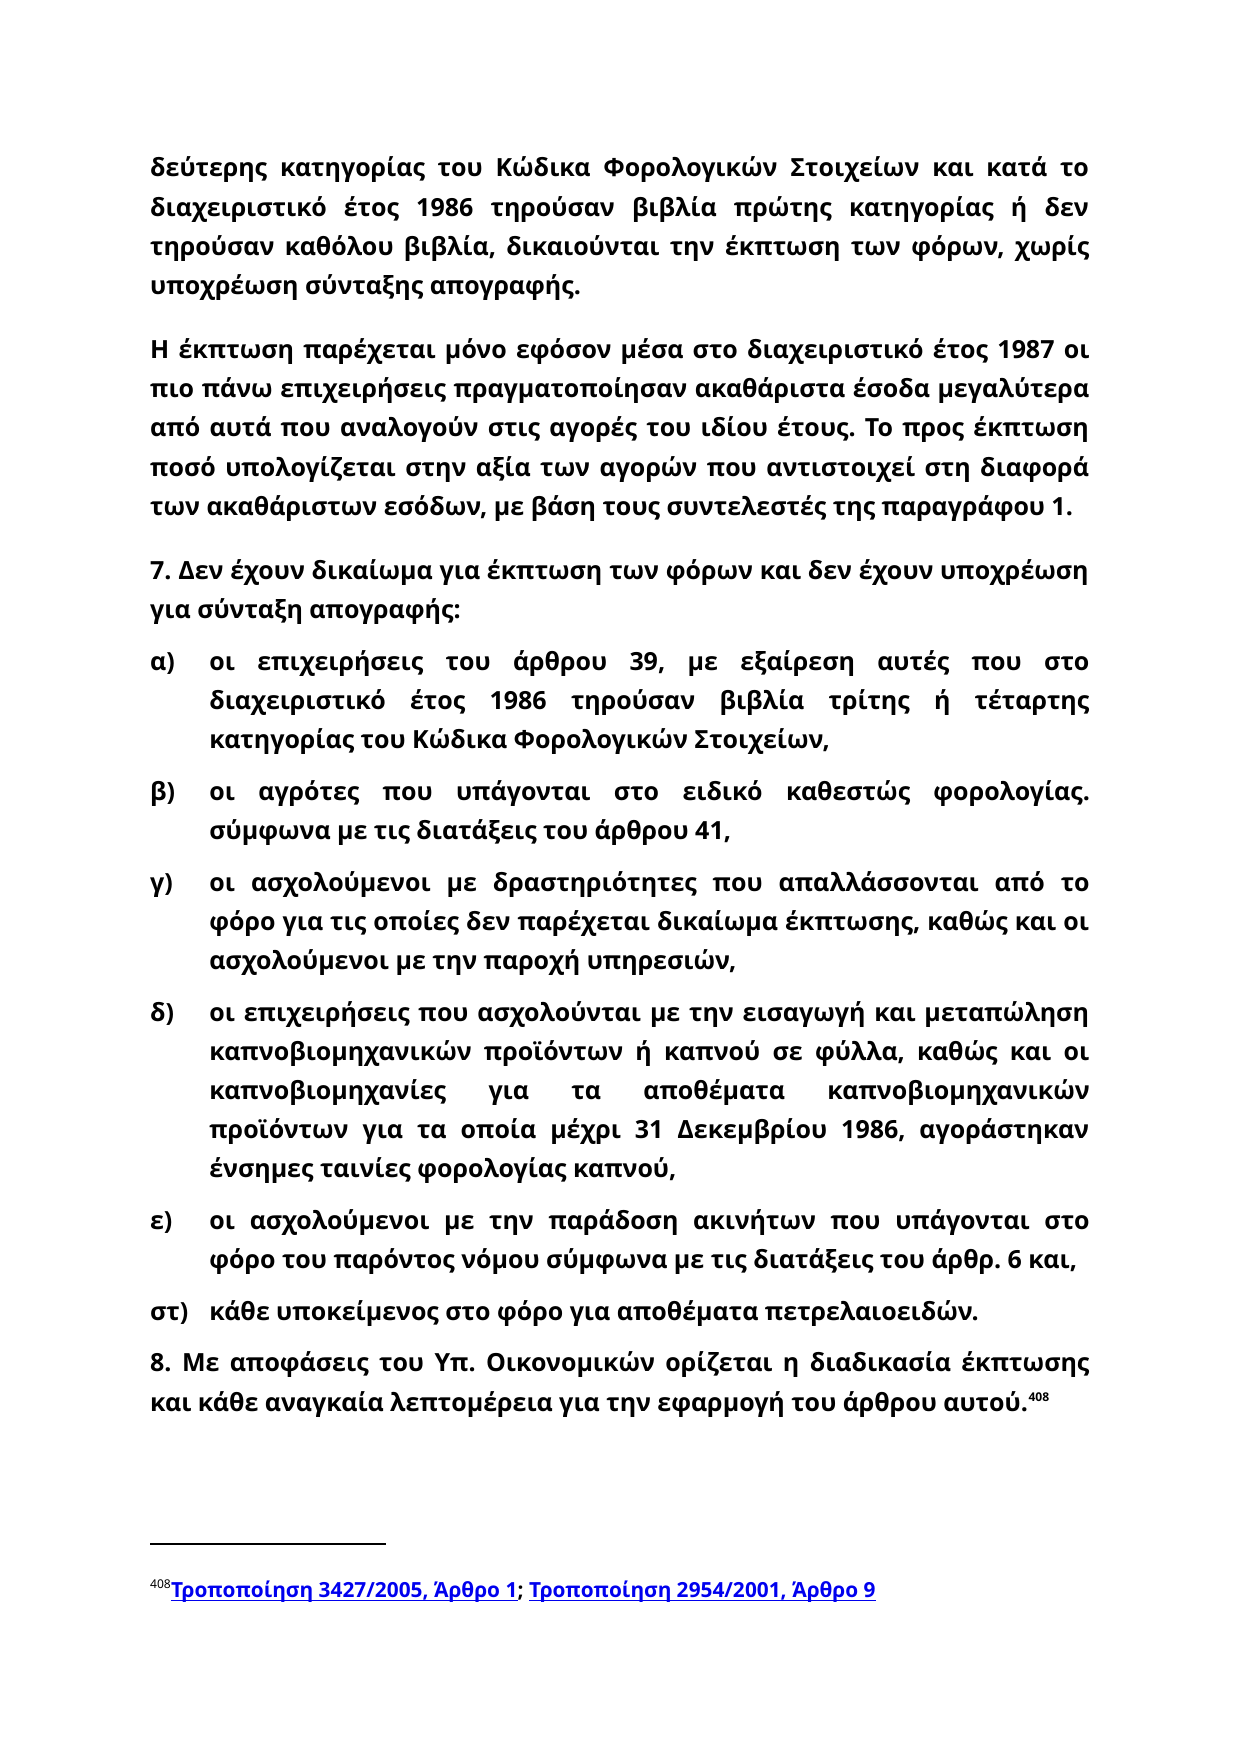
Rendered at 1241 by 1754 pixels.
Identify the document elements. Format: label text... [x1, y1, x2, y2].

list δ) οι επιχειρήσεις που ασχολούνται με την εισαγωγή και μεταπώληση καπνοβιομηχανικών προϊόντων ή καπνού σε φύλλα, καθώς και οι καπνοβιομηχανίες για τα αποθέματα καπνοβιομηχανικών προϊόντων για τα οποία μέχρι 31 Δεκεμβρίου 1986, αγοράστηκαν ένσημες ταινίες φορολογίας καπνού, [150, 994, 1090, 1185]
text Τροποποίηση 3427/2005, Άρθρο 1; Τροποποίηση 2954/2001, Άρθρο 9 [150, 1576, 1090, 1604]
text 7. Δεν έχουν δικαίωμα για έκπτωση των φόρων και δεν έχουν υποχρέωση για σύνταξη απογραφής: [150, 552, 1090, 626]
list ε) οι ασχολούμενοι με την παράδοση ακινήτων που υπάγονται στο φόρο του παρόντος νόμου σύμφωνα με τις διατάξεις του άρθρ. 6 και, [150, 1202, 1090, 1276]
list στ) κάθε υποκείμενος στο φόρο για αποθέματα πετρελαιοειδών. [150, 1293, 1090, 1327]
list β) οι αγρότες που υπάγονται στο ειδικό καθεστώς φορολογίας. σύμφωνα με τις διατάξεις του άρθρου 41, [150, 773, 1090, 847]
text δεύτερης κατηγορίας του Κώδικα Φορολογικών Στοιχείων και κατά το διαχειριστικό έτος 1986 τηρούσαν βιβλία πρώτης κατηγορίας ή δεν τηρούσαν καθόλου βιβλία, δικαιούνται την έκπτωση των φόρων, χωρίς υποχρέωση σύνταξης απογραφής. [150, 150, 1090, 302]
text Η έκπτωση παρέχεται μόνο εφόσον μέσα στο διαχειριστικό έτος 1987 οι πιο πάνω επιχειρήσεις πραγματοποίησαν ακαθάριστα έσοδα μεγαλύτερα από αυτά που αναλογούν στις αγορές του ιδίου έτους. Το προς έκπτωση ποσό υπολογίζεται στην αξία των αγορών που αντιστοιχεί στη διαφορά των ακαθάριστων εσόδων, με βάση τους συντελεστές της παραγράφου 1. [150, 332, 1090, 522]
text 8. Με αποφάσεις του Υπ. Οικονομικών ορίζεται η διαδικασία έκπτωσης και κάθε αναγκαία λεπτομέρεια για την εφαρμογή του άρθρου αυτού. [150, 1345, 1090, 1418]
list γ) οι ασχολούμενοι με δραστηριότητες που απαλλάσσονται από το φόρο για τις οποίες δεν παρέχεται δικαίωμα έκπτωσης, καθώς και οι ασχολούμενοι με την παροχή υπηρεσιών, [150, 864, 1090, 977]
list α) οι επιχειρήσεις του άρθρου 39, με εξαίρεση αυτές που στο διαχειριστικό έτος 1986 τηρούσαν βιβλία τρίτης ή τέταρτης κατηγορίας του Κώδικα Φορολογικών Στοιχείων, [150, 643, 1090, 756]
